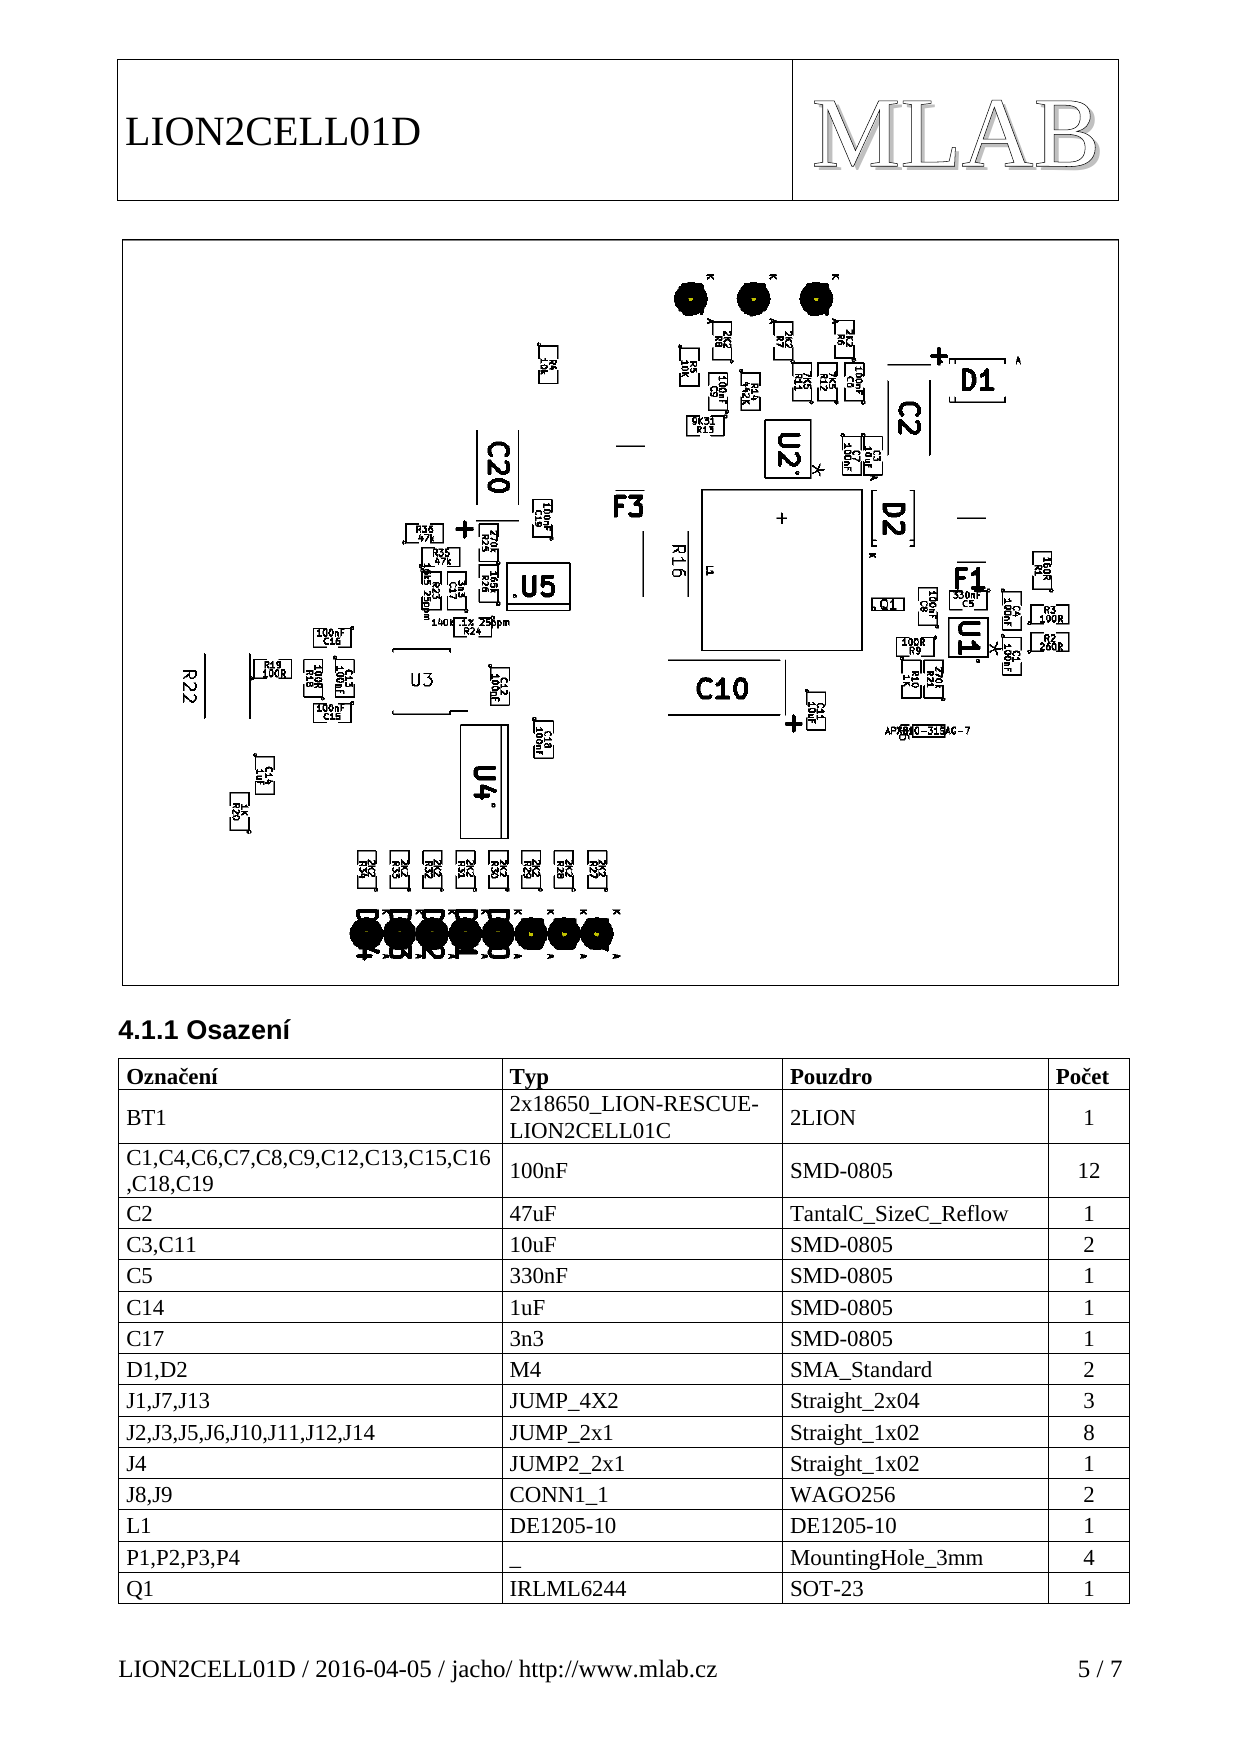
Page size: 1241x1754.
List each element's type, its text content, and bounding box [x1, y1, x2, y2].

table_cell SMD-0805 [783, 1229, 1048, 1259]
table_cell 8 [1049, 1417, 1129, 1447]
table_cell 1 [1049, 1260, 1129, 1291]
table_cell 4 [1049, 1542, 1129, 1572]
table_cell SMD-0805 [783, 1292, 1048, 1322]
table_cell Straight_1x02 [783, 1417, 1048, 1447]
table_cell 2 [1049, 1479, 1129, 1509]
table_cell Straight_1x02 [783, 1448, 1048, 1478]
table_cell C5 [119, 1260, 502, 1291]
table_cell Q1 [119, 1573, 502, 1603]
table_cell WAGO256 [783, 1479, 1048, 1509]
table_cell CONN1_1 [503, 1479, 782, 1509]
table_cell JUMP2_2x1 [503, 1448, 782, 1478]
table_cell _ [503, 1542, 782, 1572]
table_cell 2 [1049, 1354, 1129, 1384]
table_cell J1,J7,J13 [119, 1385, 502, 1416]
table_cell 2 [1049, 1229, 1129, 1259]
table_cell 2x18650_LION-RESCUE-LION2CELL01C [503, 1090, 782, 1143]
table_cell P1,P2,P3,P4 [119, 1542, 502, 1572]
table_cell C3,C11 [119, 1229, 502, 1259]
table_cell C2 [119, 1198, 502, 1228]
table_cell 12 [1049, 1144, 1129, 1197]
table_cell BT1 [119, 1090, 502, 1143]
picture [118, 236, 1123, 990]
table_cell SMD-0805 [783, 1323, 1048, 1353]
table_cell 1 [1049, 1198, 1129, 1228]
table_cell L1 [119, 1510, 502, 1541]
table_cell 1 [1049, 1292, 1129, 1322]
table_cell DE1205-10 [503, 1510, 782, 1541]
table_cell JUMP_4X2 [503, 1385, 782, 1416]
table_cell 1 [1049, 1573, 1129, 1603]
table_header Pouzdro [783, 1059, 1048, 1089]
table_cell SMD-0805 [783, 1260, 1048, 1291]
table_cell C1,C4,C6,C7,C8,C9,C12,C13,C15,C16,C18,C19 [119, 1144, 502, 1197]
table_header Typ [503, 1059, 782, 1089]
table_cell SMD-0805 [783, 1144, 1048, 1197]
table_cell 1 [1049, 1448, 1129, 1478]
table_cell 3 [1049, 1385, 1129, 1416]
subtitle Osazení [118, 1014, 1122, 1046]
table_cell Straight_2x04 [783, 1385, 1048, 1416]
table_cell 1 [1049, 1510, 1129, 1541]
table_cell 1 [1049, 1323, 1129, 1353]
table_cell 1uF [503, 1292, 782, 1322]
table_cell 47uF [503, 1198, 782, 1228]
table_cell DE1205-10 [783, 1510, 1048, 1541]
table_cell M4 [503, 1354, 782, 1384]
table_cell 1 [1049, 1090, 1129, 1143]
table_cell JUMP_2x1 [503, 1417, 782, 1447]
table_cell IRLML6244 [503, 1573, 782, 1603]
table_header Počet [1049, 1059, 1129, 1089]
table_cell C17 [119, 1323, 502, 1353]
table_cell MountingHole_3mm [783, 1542, 1048, 1572]
table_cell 10uF [503, 1229, 782, 1259]
table_header Označení [119, 1059, 502, 1089]
table_cell J4 [119, 1448, 502, 1478]
table_cell J8,J9 [119, 1479, 502, 1509]
table_cell 330nF [503, 1260, 782, 1291]
table_cell SMA_Standard [783, 1354, 1048, 1384]
table_cell 100nF [503, 1144, 782, 1197]
table_cell D1,D2 [119, 1354, 502, 1384]
table_cell 3n3 [503, 1323, 782, 1353]
table_cell TantalC_SizeC_Reflow [783, 1198, 1048, 1228]
table_cell C14 [119, 1292, 502, 1322]
table_cell 2LION [783, 1090, 1048, 1143]
table_cell SOT-23 [783, 1573, 1048, 1603]
table_cell J2,J3,J5,J6,J10,J11,J12,J14 [119, 1417, 502, 1447]
